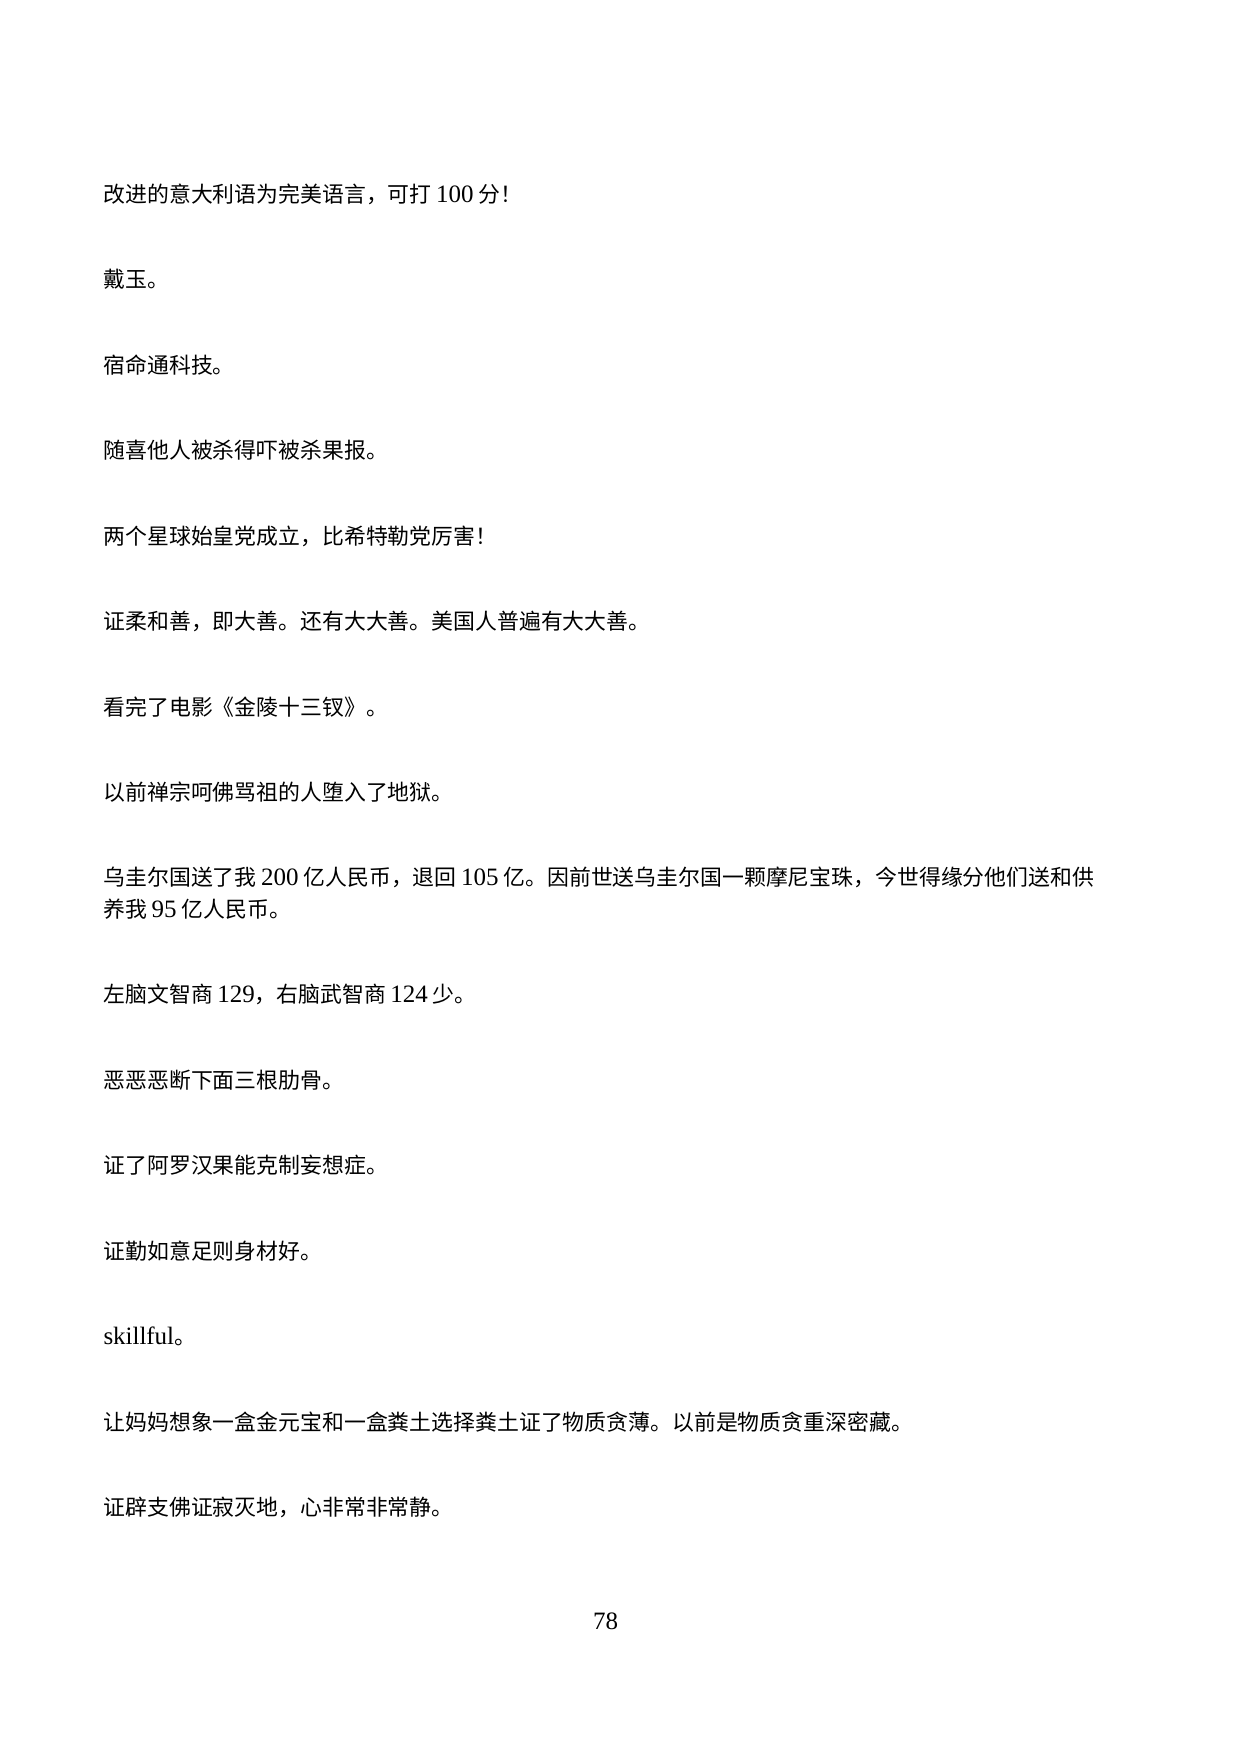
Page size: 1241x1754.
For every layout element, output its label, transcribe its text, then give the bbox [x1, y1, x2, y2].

text 恶恶恶断下面三根肋骨。 [103, 1063, 1107, 1094]
text 宿命通科技。 [103, 348, 1107, 379]
text 戴玉。 [103, 262, 1107, 294]
text 让妈妈想象一盒金元宝和一盒粪土选择粪土证了物质贪薄。以前是物质贪重深密藏。 [103, 1404, 1107, 1436]
text 改进的意大利语为完美语言，可打100分！ [103, 177, 1107, 209]
text 看完了电影《金陵十三钗》。 [103, 689, 1107, 721]
text 以前禅宗呵佛骂祖的人堕入了地狱。 [103, 775, 1107, 807]
text 随喜他人被杀得吓被杀果报。 [103, 433, 1107, 465]
text 证辟支佛证寂灭地，心非常非常静。 [103, 1490, 1107, 1522]
text 证勤如意足则身材好。 [103, 1234, 1107, 1265]
text 证柔和善，即大善。还有大大善。美国人普遍有大大善。 [103, 604, 1107, 636]
text skillful。 [103, 1319, 1107, 1351]
text 证了阿罗汉果能克制妄想症。 [103, 1148, 1107, 1180]
text 左脑文智商129，右脑武智商124少。 [103, 977, 1107, 1009]
text 两个星球始皇党成立，比希特勒党厉害！ [103, 519, 1107, 550]
text 乌圭尔国送了我200亿人民币，退回105亿。因前世送乌圭尔国一颗摩尼宝珠，今世得缘分他们送和供养我95亿人民币。 [103, 860, 1107, 924]
